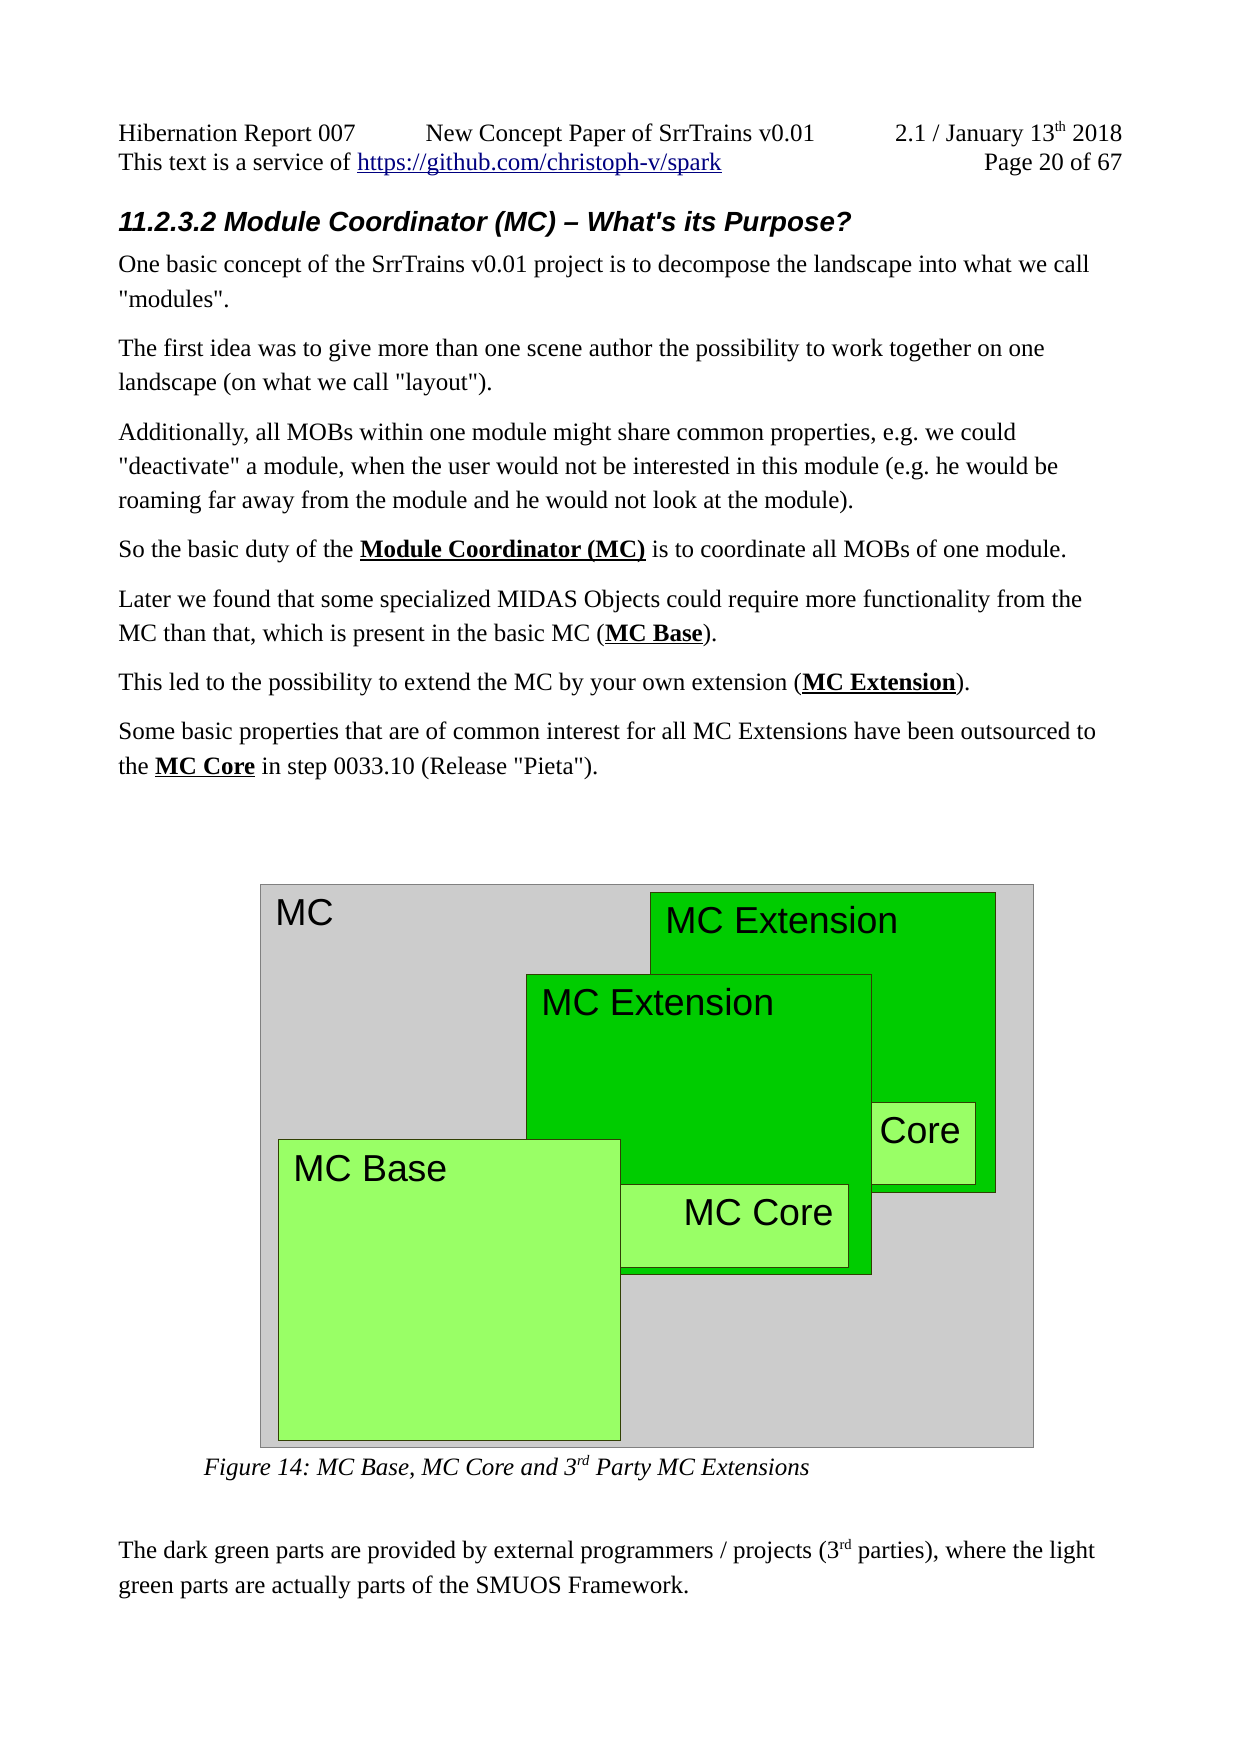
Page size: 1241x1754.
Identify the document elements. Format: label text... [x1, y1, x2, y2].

text So the basic duty of the Module Coordinator (MC) is to coordinate all MOBs of one module. [118, 534, 1122, 563]
text Figure 14: MC Base, MC Core and 3rd Party MC Extensions [204, 861, 1036, 1481]
text The dark green parts are provided by external programmers / projects (3rd parties), where the light green parts are actually parts of the SMUOS Framework. [118, 1536, 1122, 1599]
text Additionally, all MOBs within one module might share common properties, e.g. we could "deactivate" a module, when the user would not be interested in this module (e.g. he would be roaming far away from the module and he would not look at the module). [118, 417, 1122, 514]
subtitle 11.2.3.2 Module Coordinator (MC) – What's its Purpose? [118, 205, 1122, 237]
text Some basic properties that are of common interest for all MC Extensions have been outsourced to the MC Core in step 0033.10 (Release "Pieta"). [118, 716, 1122, 779]
text One basic concept of the SrrTrains v0.01 project is to decompose the landscape into what we call "modules". [118, 249, 1122, 313]
text The first idea was to give more than one scene author the possibility to work together on one landscape (on what we call "layout"). [118, 333, 1122, 396]
text This led to the possibility to extend the MC by your own extension (MC Extension). [118, 667, 1122, 696]
text Later we found that some specialized MIDAS Objects could require more functionality from the MC than that, which is present in the basic MC (MC Base). [118, 584, 1122, 647]
